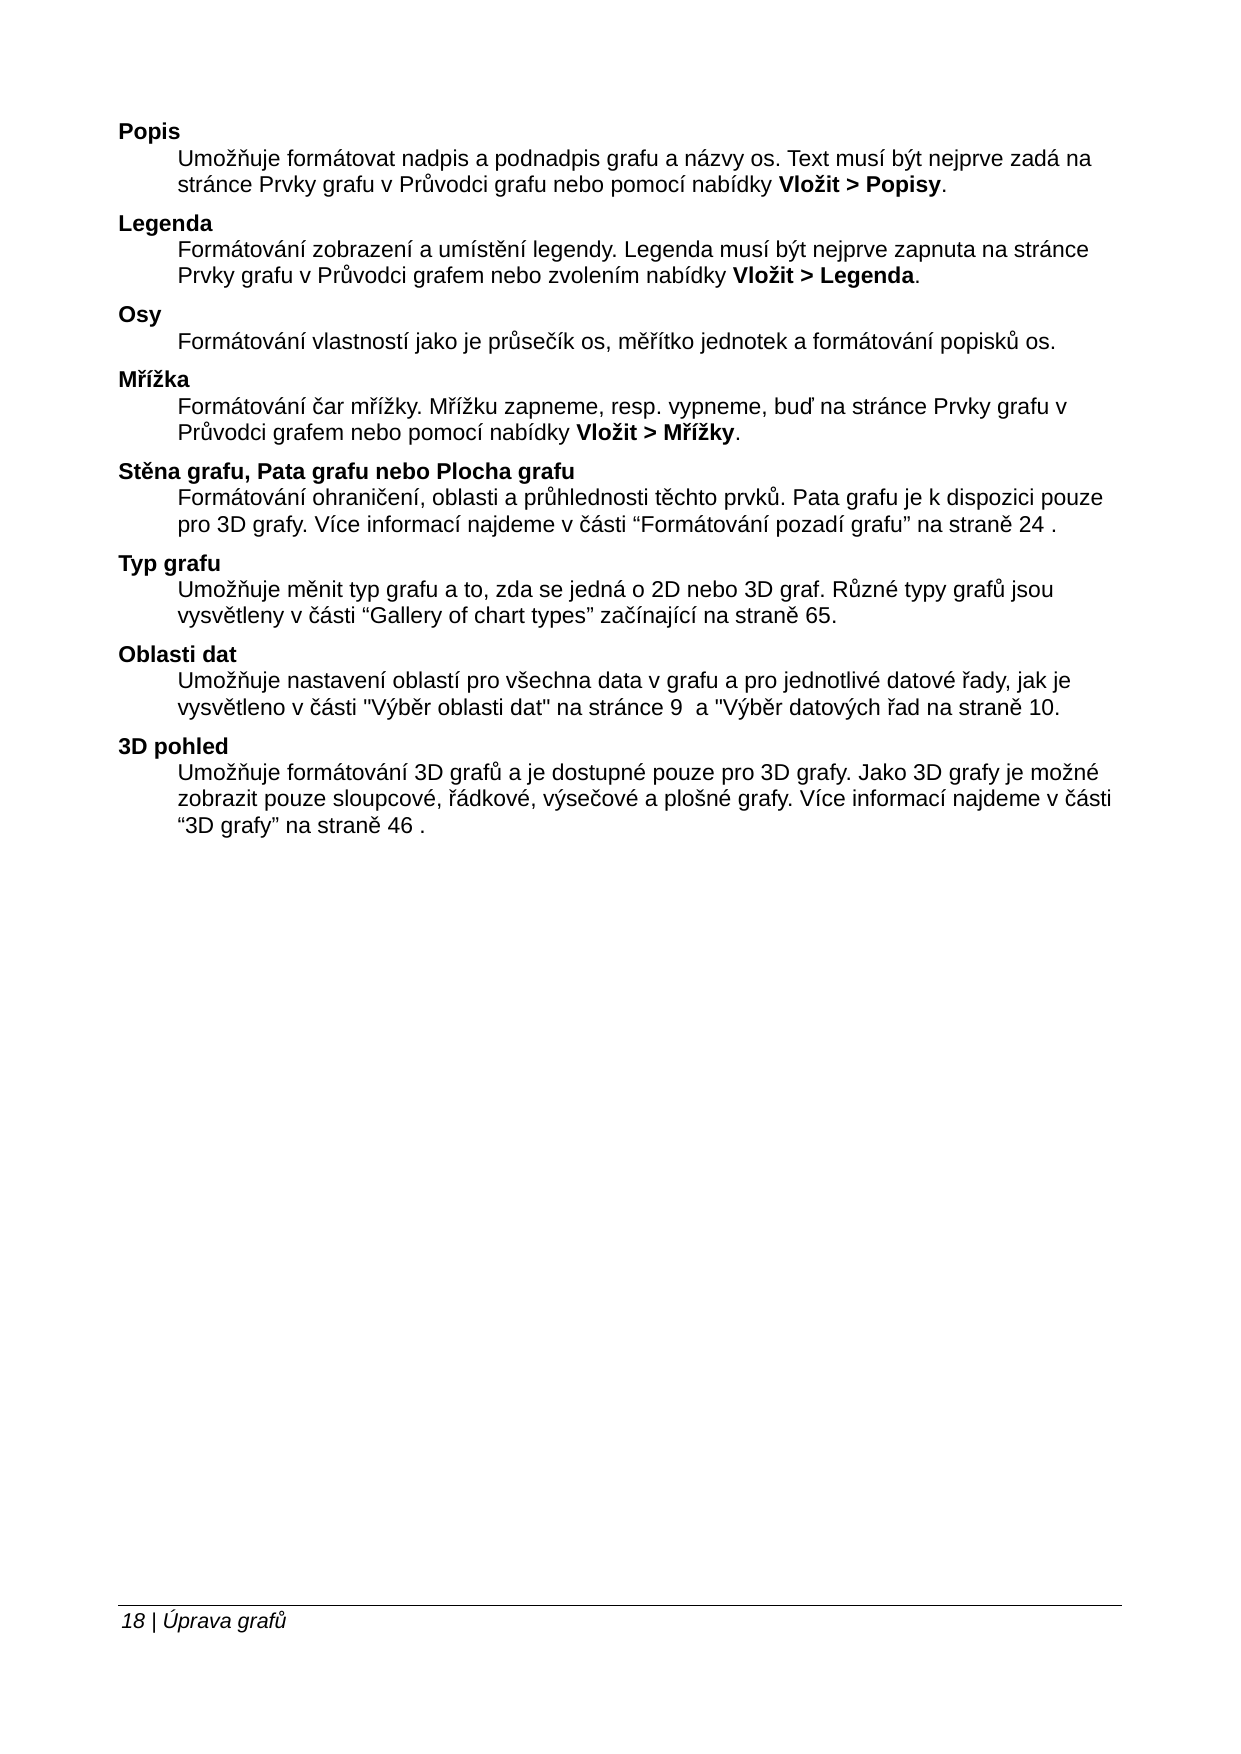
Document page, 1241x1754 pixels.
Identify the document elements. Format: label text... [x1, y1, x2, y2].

text Popis [118, 118, 1122, 144]
text Stěna grafu, Pata grafu nebo Plocha grafu [118, 458, 1122, 484]
text Osy [118, 301, 1122, 328]
text Formátování ohraničení, oblasti a průhlednosti těchto prvků. Pata grafu je k dispozici pouze pro 3D grafy. Více informací najdeme v části “Formátování pozadí grafu” na straně 22 . [177, 484, 1122, 537]
text Formátování vlastností jako je průsečík os, měřítko jednotek a formátování popisků os. [177, 328, 1122, 354]
text Umožňuje formátování 3D grafů a je dostupné pouze pro 3D grafy. Jako 3D grafy je možné zobrazit pouze sloupcové, řádkové, výsečové a plošné grafy. Více informací najdeme v části “3D grafy” na straně 43 . [177, 759, 1122, 838]
text 3D pohled [118, 733, 1122, 759]
text Formátování čar mřížky. Mřížku zapneme, resp. vypneme, buď na stránce Prvky grafu v Průvodci grafem nebo pomocí nabídky Vložit > Mřížky. [177, 393, 1122, 446]
text Legenda [118, 210, 1122, 236]
text Formátování zobrazení a umístění legendy. Legenda musí být nejprve zapnuta na stránce Prvky grafu v Průvodci grafem nebo zvolením nabídky Vložit > Legenda. [177, 236, 1122, 289]
text Mřížka [118, 366, 1122, 393]
text Oblasti dat [118, 641, 1122, 667]
text Umožňuje měnit typ grafu a to, zda se jedná o 2D nebo 3D graf. Různé typy grafů jsou vysvětleny v části “Galerie typů grafů” začínající na straně 63. [177, 576, 1122, 629]
text Typ grafu [118, 549, 1122, 576]
text Umožňuje formátovat nadpis a podnadpis grafu a názvy os. Text musí být nejprve zadá na stránce Prvky grafu v Průvodci grafu nebo pomocí nabídky Vložit > Popisy. [177, 144, 1122, 197]
text Umožňuje nastavení oblastí pro všechna data v grafu a pro jednotlivé datové řady, jak je vysvětleno v části "Výběr oblasti dat" na stránce 8 a "Výběr datových řad na straně 9. [177, 667, 1122, 720]
